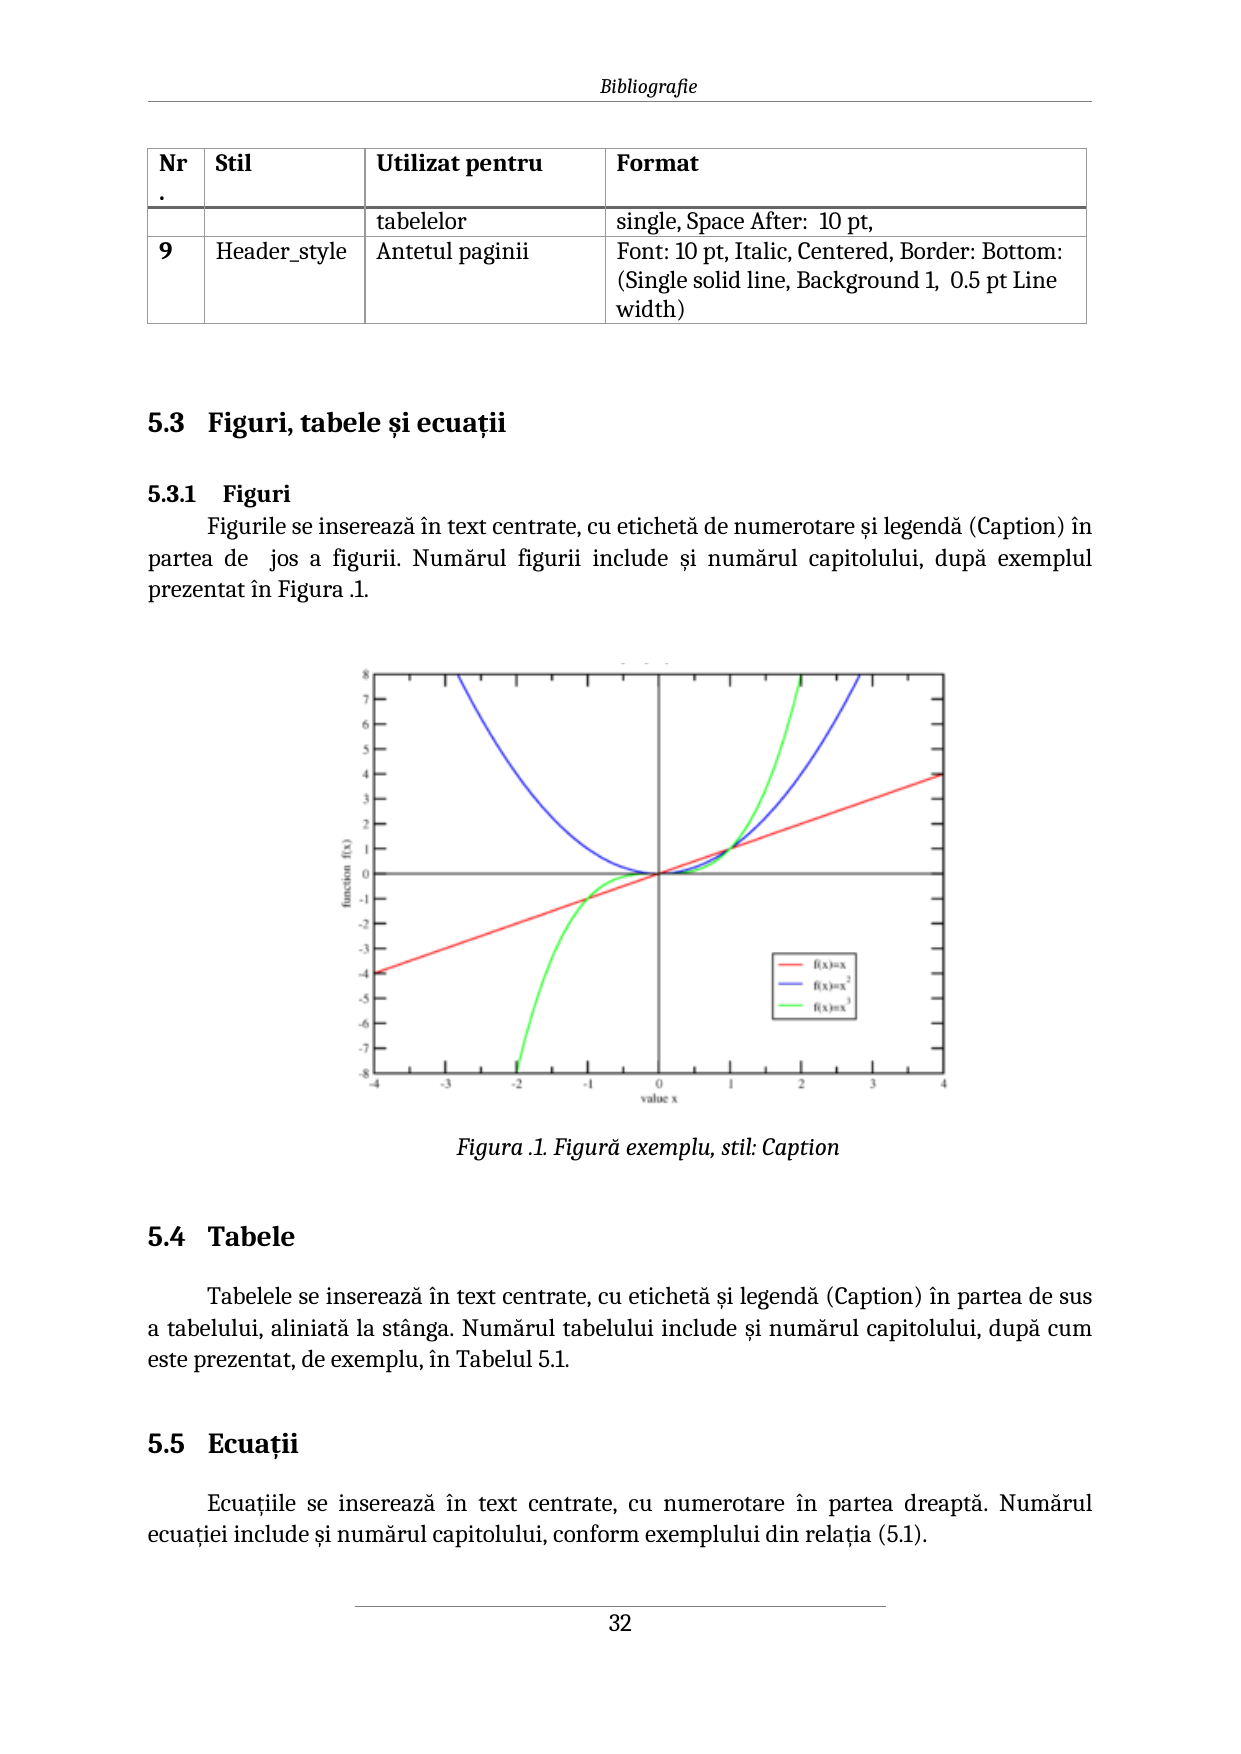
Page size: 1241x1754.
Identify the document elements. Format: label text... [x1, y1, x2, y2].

text Ecuațiile se inserează în text centrate, cu numerotare în partea dreaptă. Numărul ecuației include și numărul capitolului, conform exemplului din relația (5.1). [148, 1489, 1092, 1549]
table_cell [148, 209, 204, 236]
table_cell Antetul paginii [366, 237, 605, 323]
subtitle Figuri [148, 480, 1092, 509]
table_cell tabelelor [366, 209, 605, 236]
picture [333, 663, 966, 1118]
table_cell [205, 209, 364, 236]
table_header Nr. [148, 149, 204, 206]
table_cell Header_style [205, 237, 364, 323]
subtitle Ecuații [148, 1427, 1092, 1460]
text Figura .1. Figură exemplu, stil: Caption [148, 1133, 1092, 1162]
text Tabelele se inserează în text centrate, cu etichetă și legendă (Caption) în partea de sus a tabelului, aliniată la stânga. Numărul tabelului include și numărul capitolului, după cum este prezentat, de exemplu, în Tabelul 5.1. [148, 1282, 1092, 1374]
table_cell Font: 10 pt, Italic, Centered, Border: Bottom: (Single solid line, Background 1, 0.5 pt Line width) [606, 237, 1086, 323]
table_header Utilizat pentru [366, 149, 605, 206]
table_cell 9 [148, 237, 204, 323]
table_header Format [606, 149, 1086, 206]
subtitle Figuri, tabele și ecuații [148, 406, 1092, 439]
table_header Stil [205, 149, 364, 206]
subtitle Tabele [148, 1220, 1092, 1254]
text Figurile se inserează în text centrate, cu etichetă de numerotare și legendă (Caption) în partea de jos a figurii. Numărul figurii include și numărul capitolului, după exemplul prezentat în Figura .1. [148, 512, 1092, 604]
table_cell single, Space After: 10 pt, [606, 209, 1086, 236]
